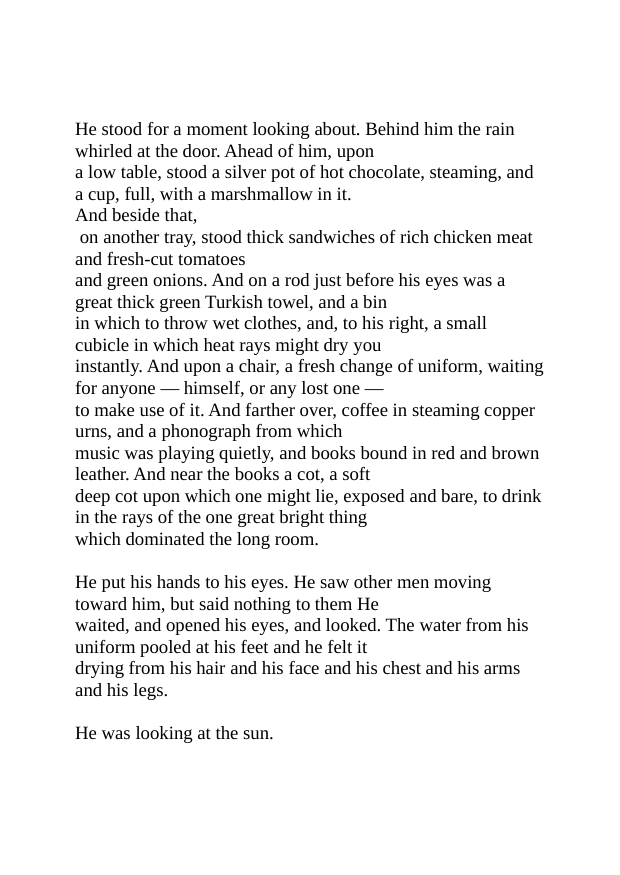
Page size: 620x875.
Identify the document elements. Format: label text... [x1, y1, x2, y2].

text on another tray, stood thick sandwiches of rich chicken meat and fresh-cut tomatoes and green onions. And on a rod just before his eyes was a great thick green Turkish towel, and a bin in which to throw wet clothes, and, to his right, a small cubicle in which heat rays might dry you instantly. And upon a chair, a fresh change of uniform, waiting for anyone — himself, or any lost one — to make use of it. And farther over, coffee in steaming copper urns, and a phonograph from which music was playing quietly, and books bound in red and brown leather. And near the books a cot, a soft deep cot upon which one might lie, exposed and bare, to drink in the rays of the one great bright thing which dominated the long room. He put his hands to his eyes. He saw other men moving toward him, but said nothing to them He waited, and opened his eyes, and looked. The water from his uniform pooled at his feet and he felt it drying from his hair and his face and his chest and his arms and his legs. He was looking at the sun. [75, 226, 544, 743]
text He stood for a moment looking about. Behind him the rain whirled at the door. Ahead of him, upon a low table, stood a silver pot of hot chocolate, steaming, and a cup, full, with a marshmallow in it. And beside that, [75, 75, 544, 226]
